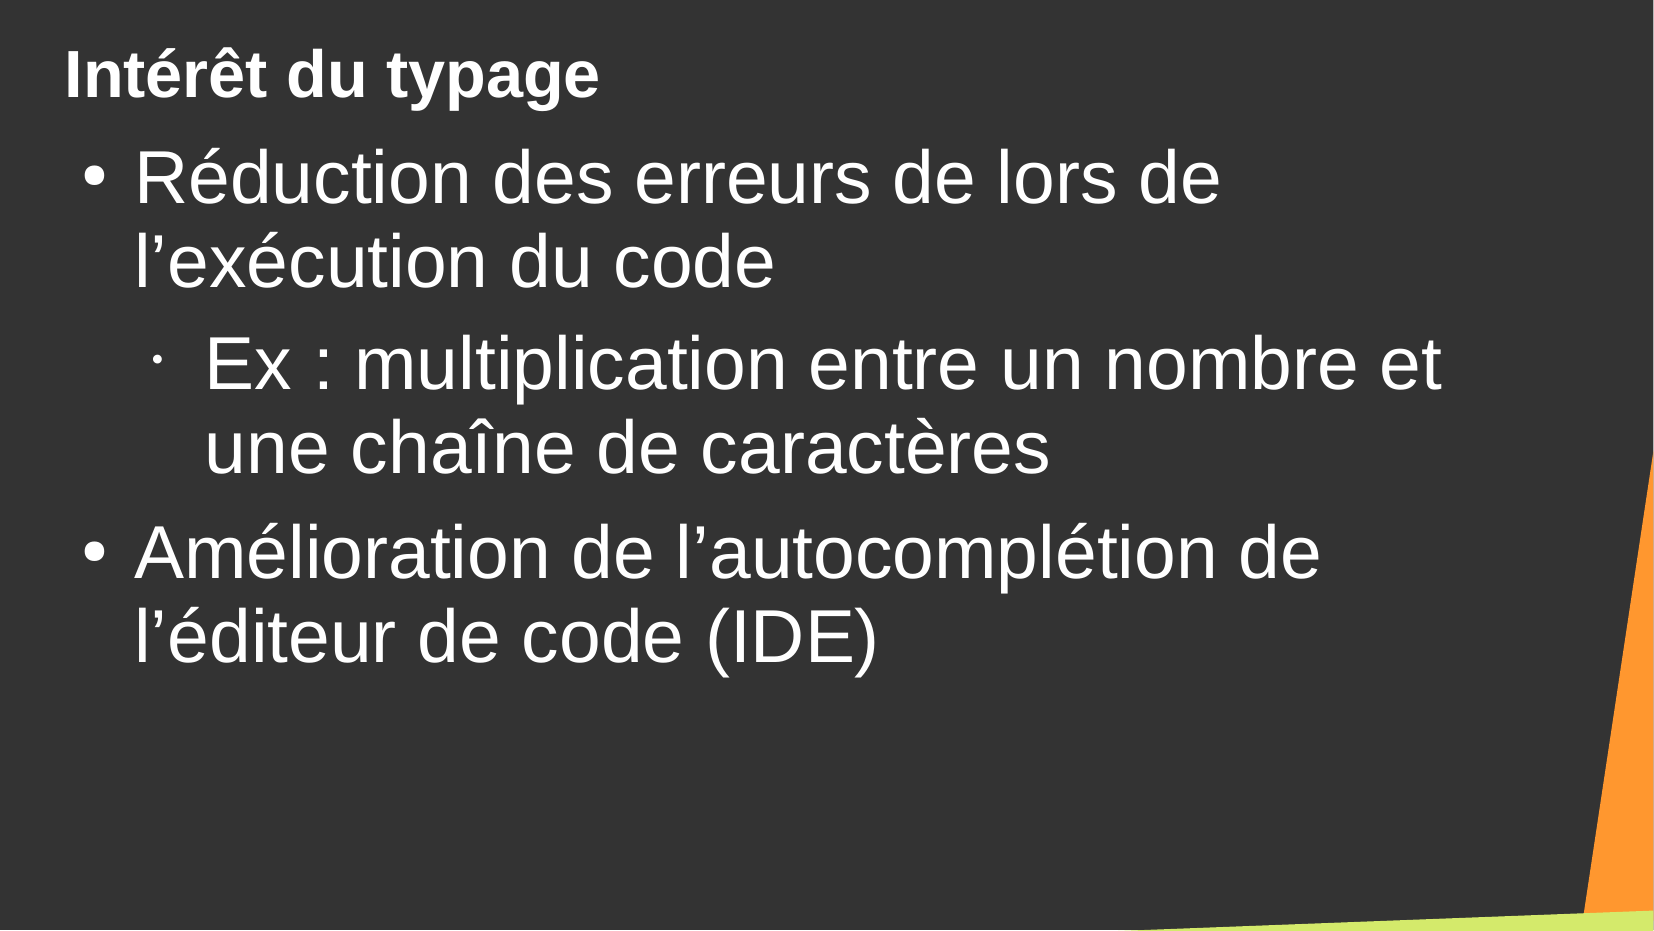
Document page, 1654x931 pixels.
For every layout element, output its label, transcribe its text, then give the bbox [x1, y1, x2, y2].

text_box [1118, 446, 1654, 931]
title Intérêt du typage [64, 37, 1388, 115]
list Réduction des erreurs de lors de l’exécution du code Ex : multiplication entre un nombre et une chaîne de caractères Amélioration de l’autocomplétion de l’éditeur de code (IDE) [63, 135, 1542, 851]
